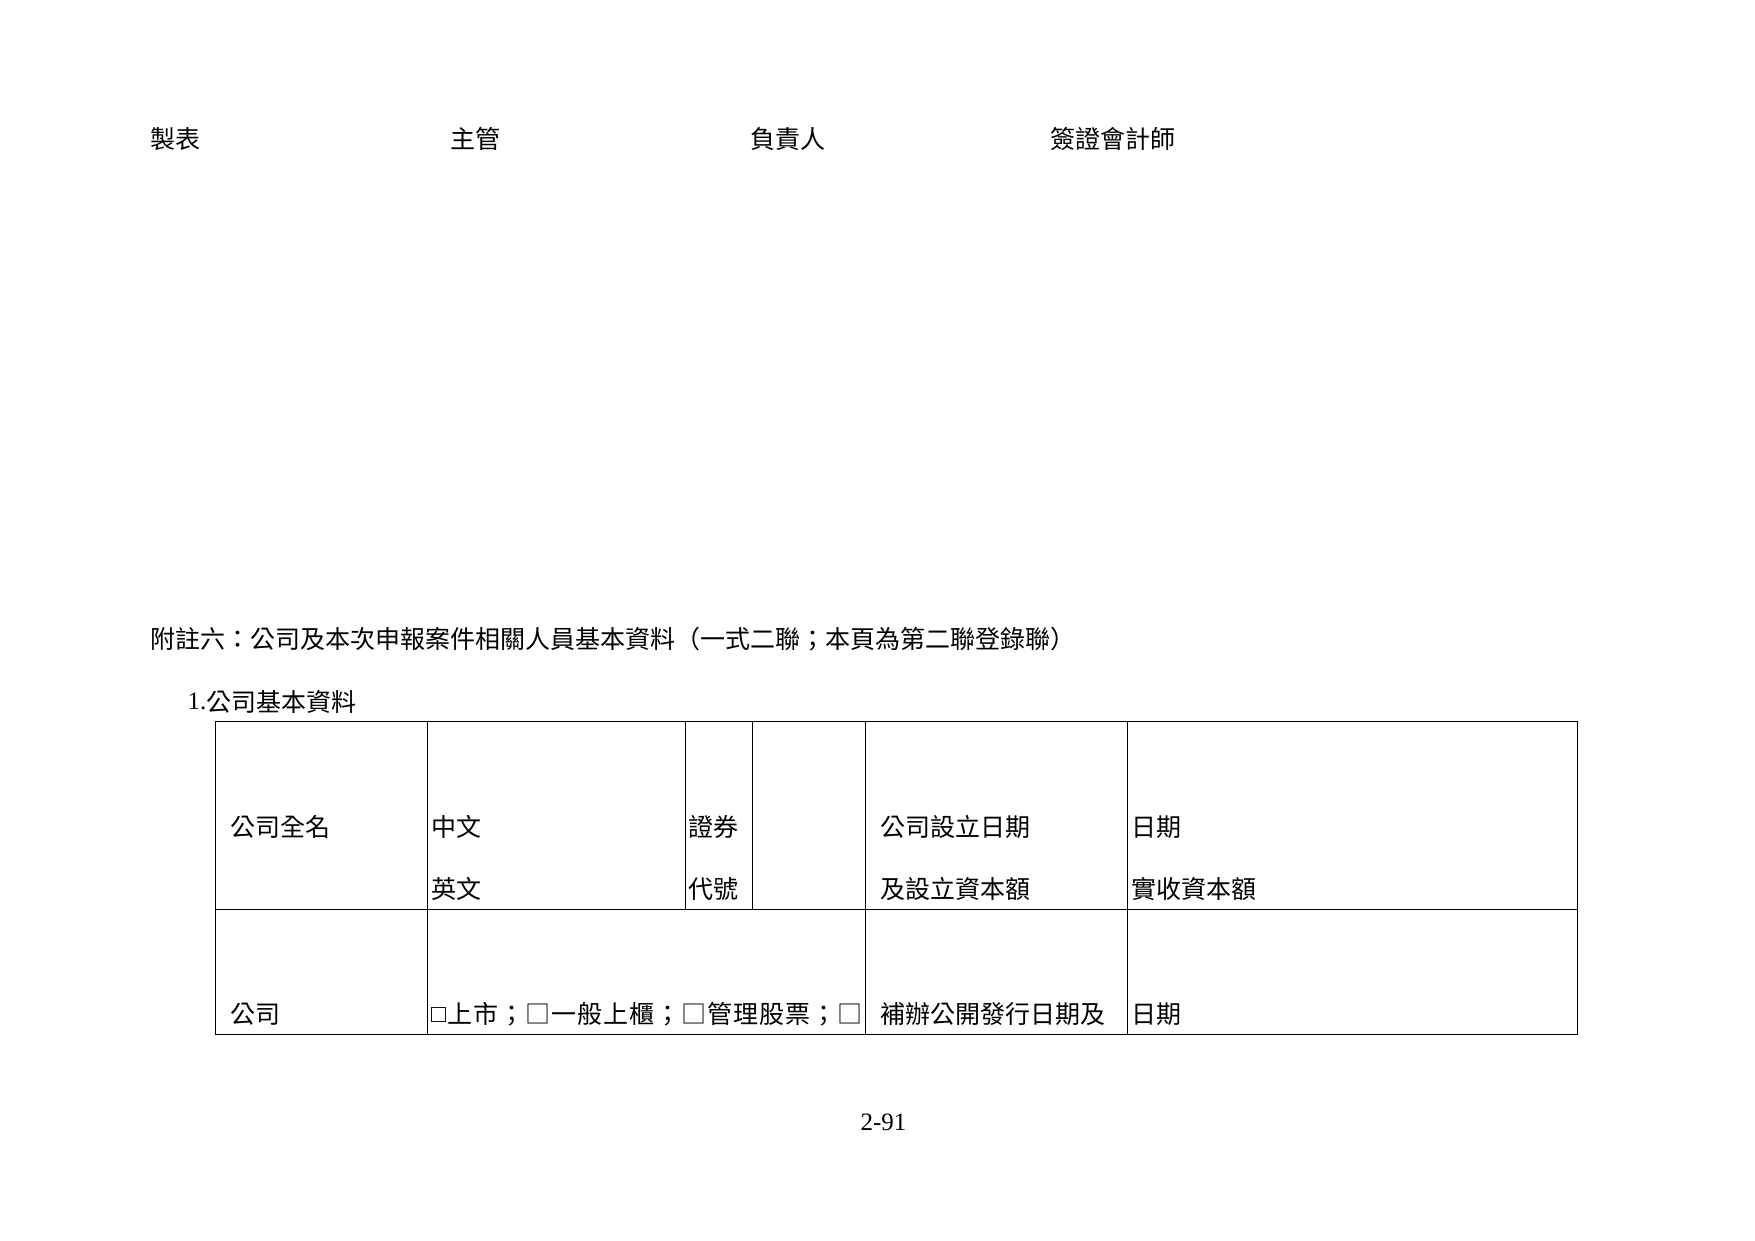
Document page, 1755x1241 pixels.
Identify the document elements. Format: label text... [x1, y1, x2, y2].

table_cell 補辦公開發行日期及 [866, 910, 1127, 1033]
text 製表 主管 負責人 簽證會計師 [150, 96, 1604, 158]
table_header 日期 實收資本額 [1128, 722, 1577, 908]
text 1.公司基本資料 [150, 658, 1604, 721]
text 附註六：公司及本次申報案件相關人員基本資料（一式二聯；本頁為第二聯登錄聯） [150, 596, 1604, 658]
table_header 公司設立日期 及設立資本額 [866, 722, 1127, 908]
table_cell 公司 [216, 910, 427, 1033]
table_cell □上市；□一般上櫃；□管理股票；□ [428, 910, 865, 1033]
table_header 公司全名 [216, 722, 427, 908]
table_header [753, 722, 865, 908]
table_cell 日期 [1128, 910, 1577, 1033]
table_header 中文 英文 [428, 722, 685, 908]
table_header 證券 代號 [686, 722, 752, 908]
